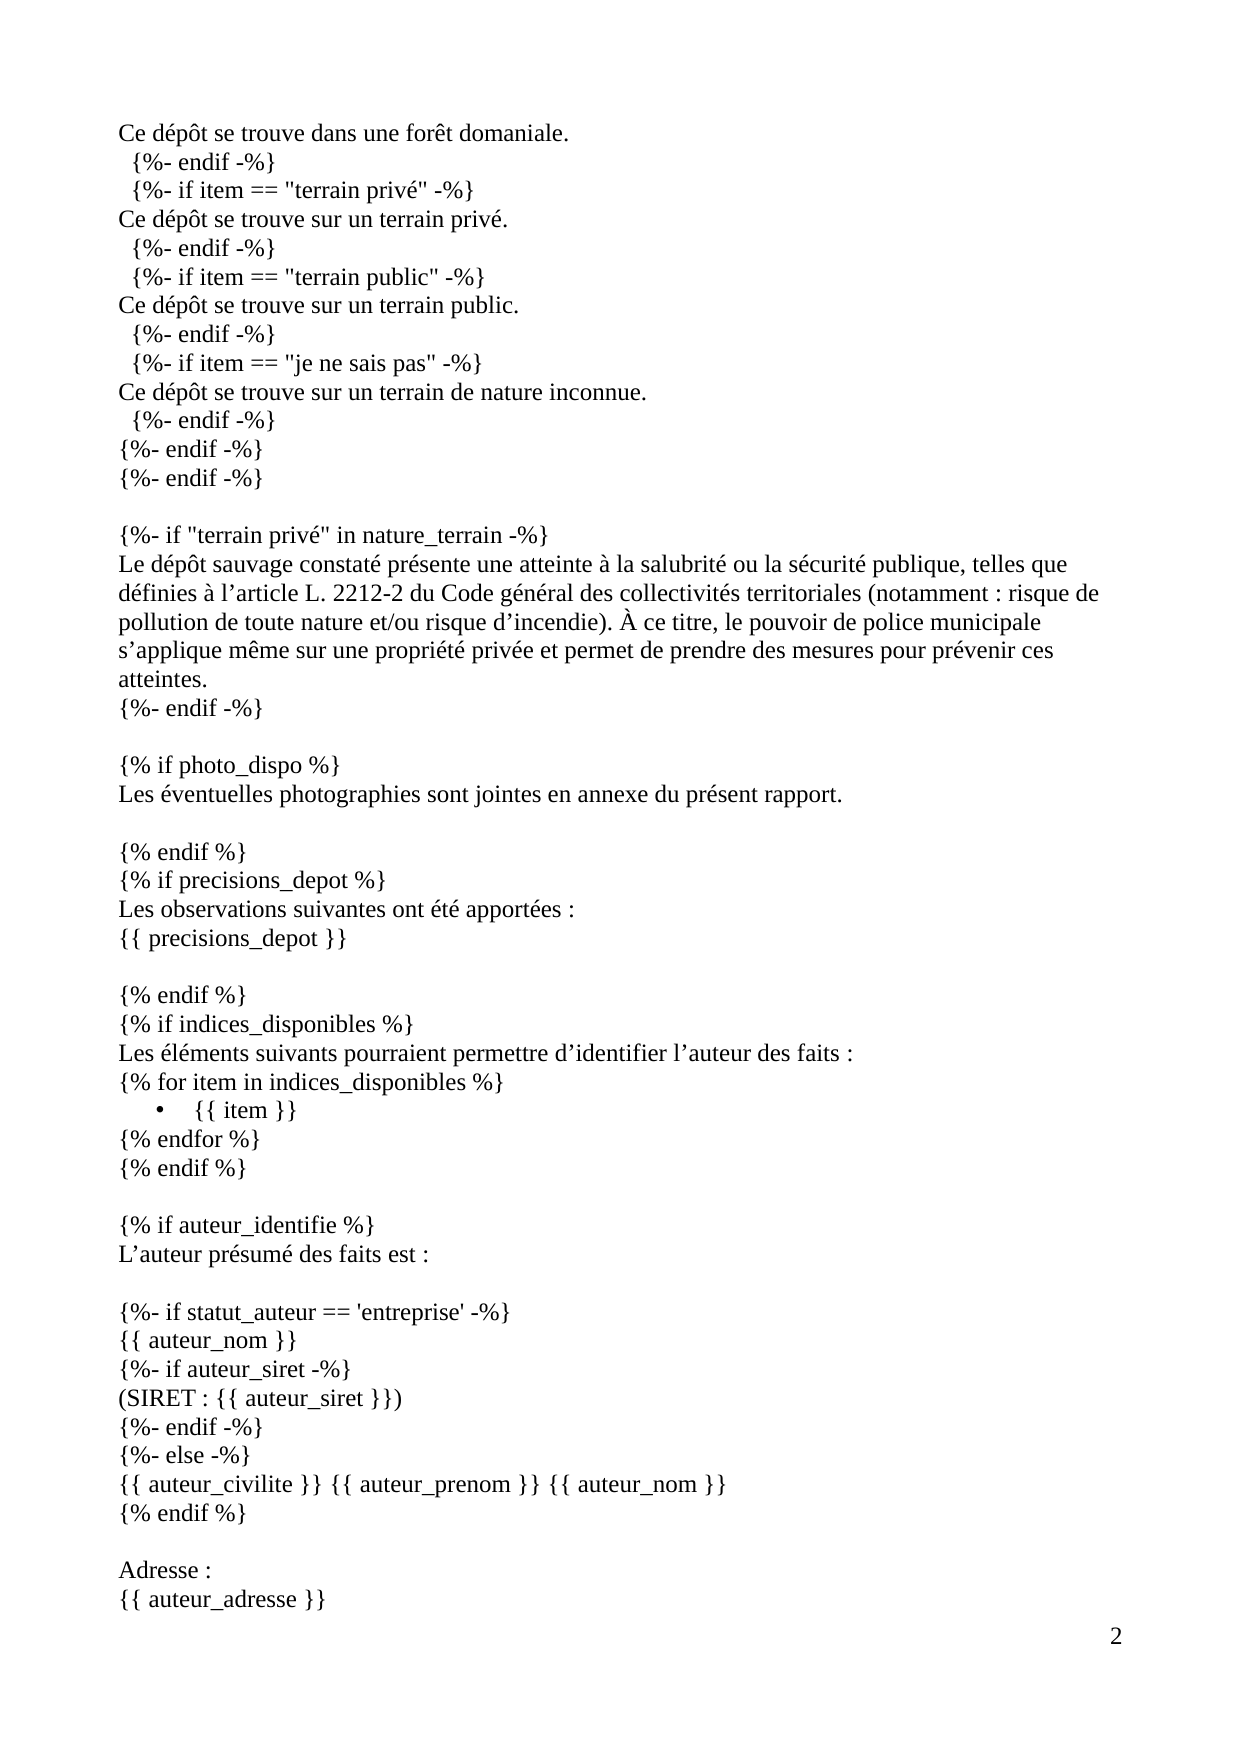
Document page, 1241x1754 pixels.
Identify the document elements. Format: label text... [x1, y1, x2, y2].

text {%- if item == "terrain privé" -%} [118, 176, 1122, 204]
text {{ auteur_nom }} [118, 1326, 1122, 1354]
text Les éventuelles photographies sont jointes en annexe du présent rapport. [118, 779, 1122, 808]
text {% endif %} [118, 1498, 1122, 1527]
text Adresse : [118, 1556, 1122, 1584]
text Ce dépôt se trouve dans une forêt domaniale. [118, 118, 1122, 147]
text {%- if statut_auteur == 'entreprise' -%} [118, 1297, 1122, 1326]
text {% if auteur_identifie %} [118, 1211, 1122, 1239]
text {% for item in indices_disponibles %} [118, 1067, 1122, 1096]
text {%- endif -%} [118, 406, 1122, 434]
text Ce dépôt se trouve sur un terrain privé. [118, 204, 1122, 233]
text {{ auteur_civilite }} {{ auteur_prenom }} {{ auteur_nom }} [118, 1469, 1122, 1498]
text {{ precisions_depot }} [118, 923, 1122, 952]
text {% if precisions_depot %} [118, 866, 1122, 894]
text {%- if item == "je ne sais pas" -%} [118, 348, 1122, 377]
text {%- if auteur_siret -%} [118, 1354, 1122, 1383]
text {%- endif -%} [118, 233, 1122, 262]
text {% endif %} [118, 981, 1122, 1009]
text Le dépôt sauvage constaté présente une atteinte à la salubrité ou la sécurité publique, telles que définies à l’article L. 2212-2 du Code général des collectivités territoriales (notamment : risque de pollution de toute nature et/ou risque d’incendie). À ce titre, le pouvoir de police municipale s’applique même sur une propriété privée et permet de prendre des mesures pour prévenir ces atteintes. [118, 549, 1122, 693]
text {%- endif -%} [118, 147, 1122, 176]
text {%- endif -%} [118, 693, 1122, 722]
text {% endfor %} [118, 1124, 1122, 1153]
text Ce dépôt se trouve sur un terrain de nature inconnue. [118, 377, 1122, 406]
text {{ auteur_adresse }} [118, 1584, 1122, 1613]
text {% endif %} [118, 1153, 1122, 1182]
text {%- if "terrain privé" in nature_terrain -%} [118, 521, 1122, 549]
text L’auteur présumé des faits est : [118, 1239, 1122, 1268]
text {% endif %} [118, 837, 1122, 866]
text Ce dépôt se trouve sur un terrain public. [118, 291, 1122, 319]
text {% if photo_dispo %} [118, 751, 1122, 779]
text {%- endif -%} [118, 463, 1122, 492]
text {%- endif -%} [118, 319, 1122, 348]
list {{ item }} [156, 1096, 1122, 1124]
text (SIRET : {{ auteur_siret }}) [118, 1383, 1122, 1412]
text Les observations suivantes ont été apportées : [118, 894, 1122, 923]
text Les éléments suivants pourraient permettre d’identifier l’auteur des faits : [118, 1038, 1122, 1067]
text {% if indices_disponibles %} [118, 1009, 1122, 1038]
text {%- else -%} [118, 1441, 1122, 1469]
text {%- if item == "terrain public" -%} [118, 262, 1122, 291]
text {%- endif -%} [118, 1412, 1122, 1441]
text {%- endif -%} [118, 434, 1122, 463]
